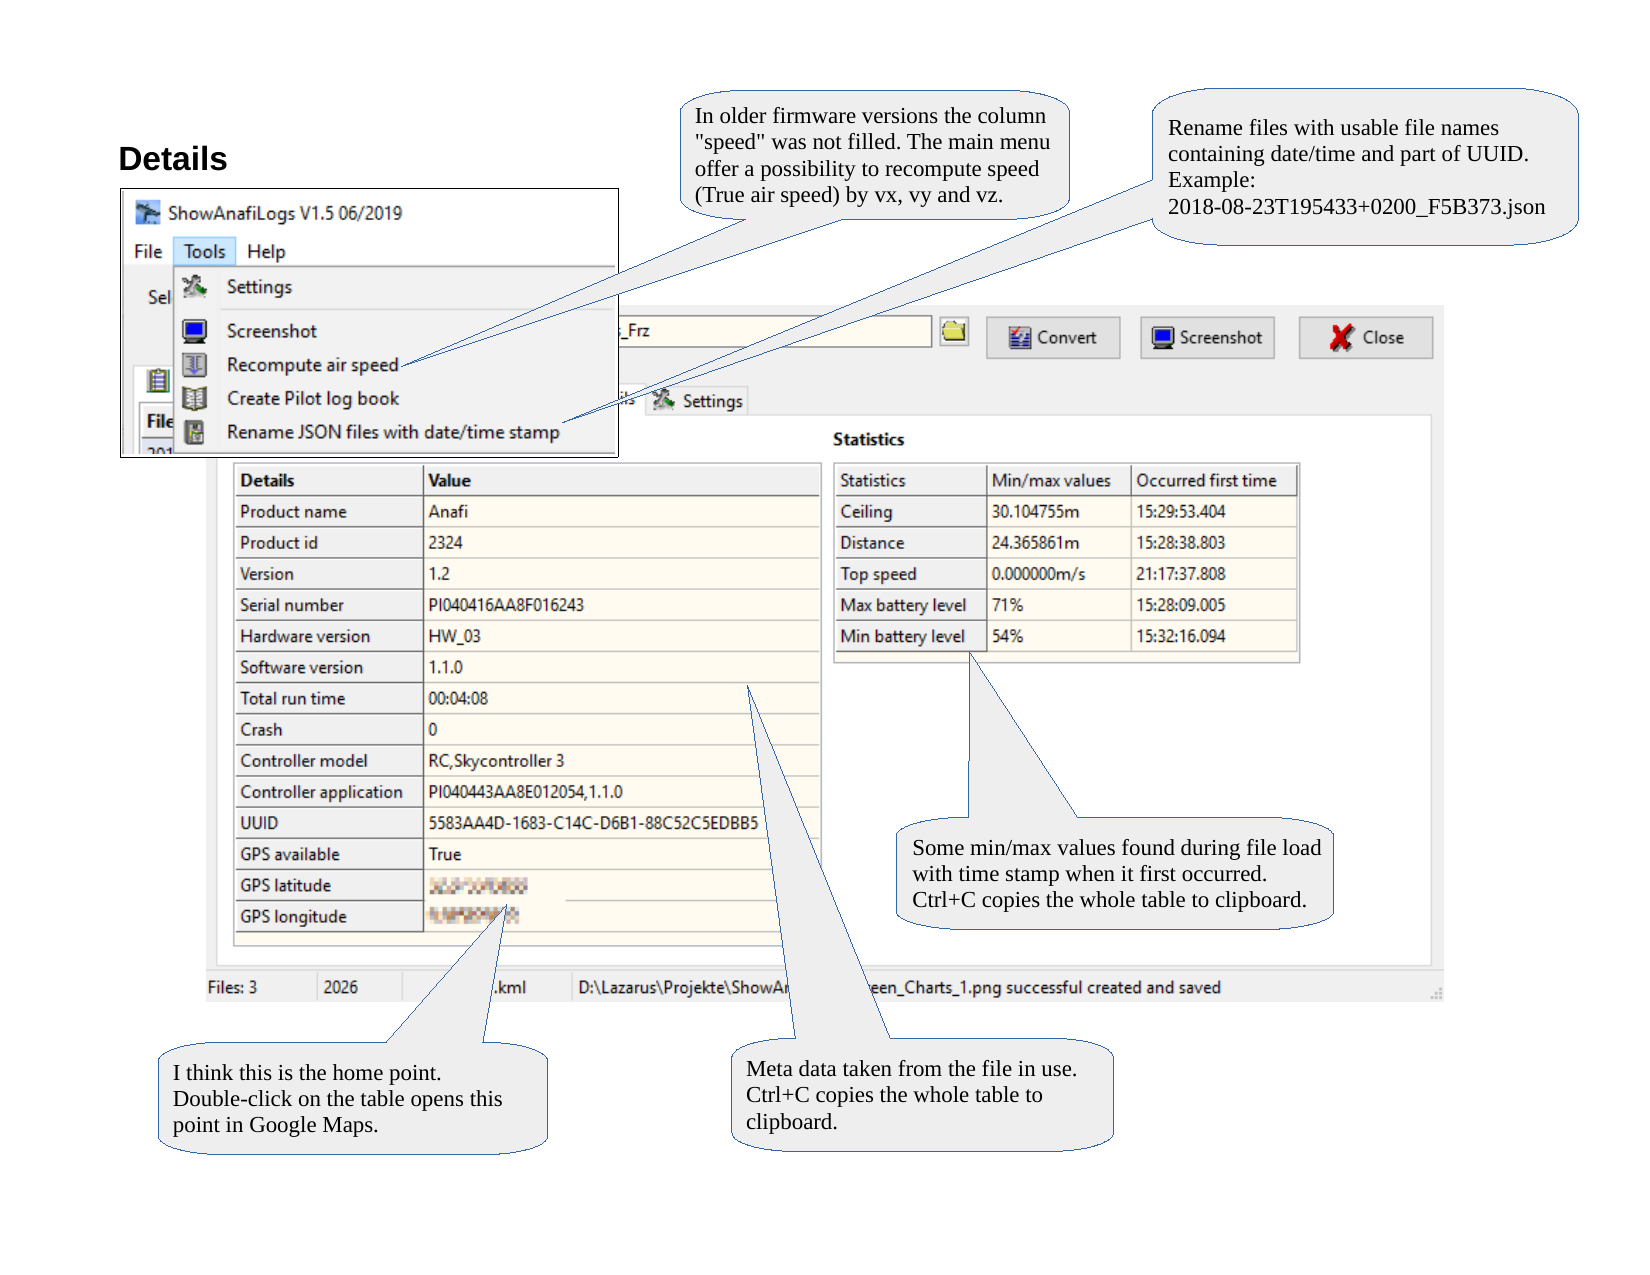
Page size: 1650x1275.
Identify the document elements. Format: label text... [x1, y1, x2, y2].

picture [205, 305, 1445, 1002]
picture [122, 191, 615, 454]
subtitle [1070, 139, 1152, 178]
subtitle Details [118, 139, 680, 178]
picture [619, 305, 845, 398]
